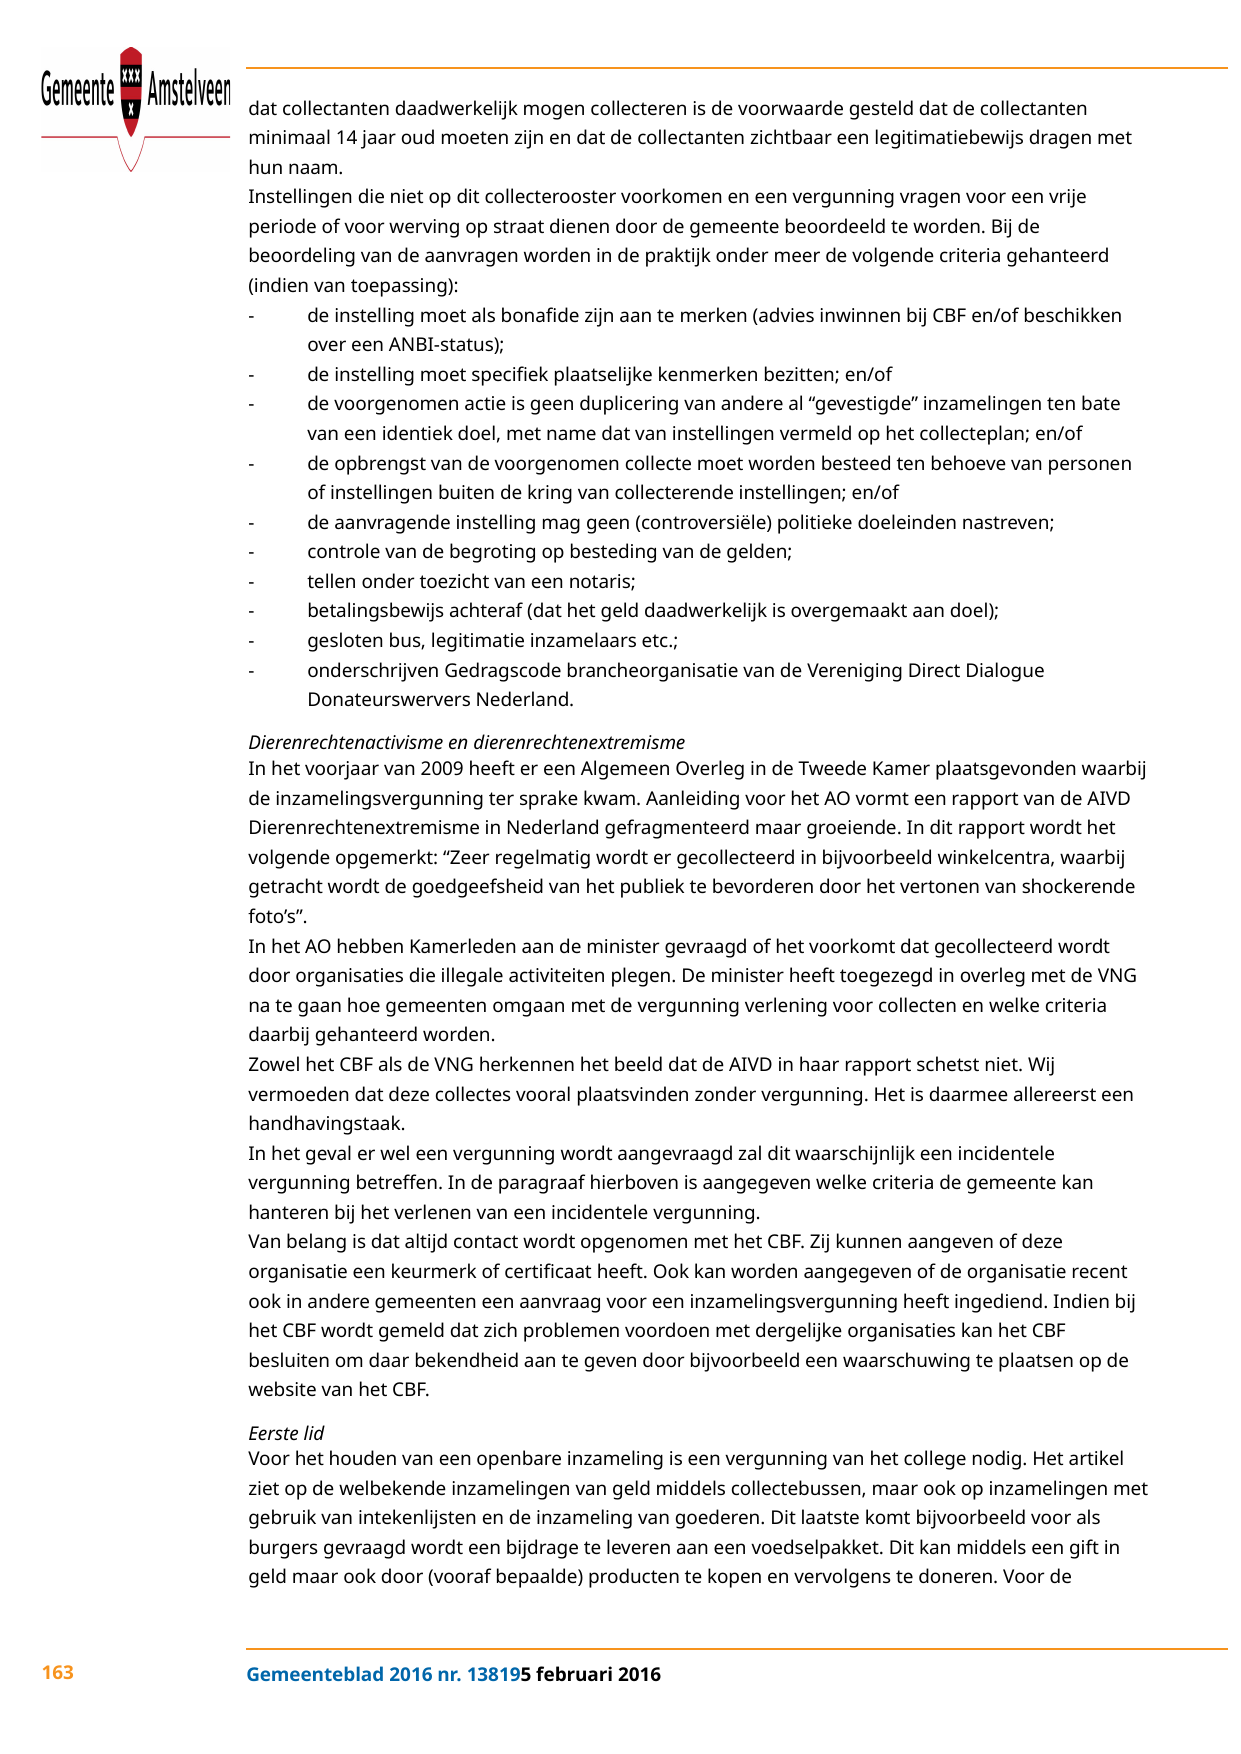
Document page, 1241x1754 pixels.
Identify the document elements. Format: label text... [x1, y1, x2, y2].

text In het geval er wel een vergunning wordt aangevraagd zal dit waarschijnlijk een incidentele vergunning betreffen. In de paragraaf hierboven is aangegeven welke criteria de gemeente kan hanteren bij het verlenen van een incidentele vergunning. [248, 1140, 1152, 1225]
text In het AO hebben Kamerleden aan de minister gevraagd of het voorkomt dat gecollecteerd wordt door organisaties die illegale activiteiten plegen. De minister heeft toegezegd in overleg met de VNG na te gaan hoe gemeenten omgaan met de vergunning verlening voor collecten en welke criteria daarbij gehanteerd worden. [248, 933, 1152, 1047]
picture [41, 47, 231, 172]
list de aanvragende instelling mag geen (controversiële) politieke doeleinden nastreven; [248, 509, 1152, 535]
text Dierenrechtenactivisme en dierenrechtenextremisme [248, 729, 1152, 755]
list de opbrengst van de voorgenomen collecte moet worden besteed ten behoeve van personen of instellingen buiten de kring van collecterende instellingen; en/of [248, 450, 1152, 505]
list tellen onder toezicht van een notaris; [248, 568, 1152, 594]
text Instellingen die niet op dit collecterooster voorkomen en een vergunning vragen voor een vrije periode of voor werving op straat dienen door de gemeente beoordeeld te worden. Bij de beoordeling van de aanvragen worden in de praktijk onder meer de volgende criteria gehanteerd (indien van toepassing): [248, 183, 1152, 298]
list gesloten bus, legitimatie inzamelaars etc.; [248, 627, 1152, 653]
text Voor het houden van een openbare inzameling is een vergunning van het college nodig. Het artikel ziet op de welbekende inzamelingen van geld middels collectebussen, maar ook op inzamelingen met gebruik van intekenlijsten en de inzameling van goederen. Dit laatste komt bijvoorbeeld voor als burgers gevraagd wordt een bijdrage te leveren aan een voedselpakket. Dit kan middels een gift in geld maar ook door (vooraf bepaalde) producten te kopen en vervolgens te doneren. Voor de [248, 1445, 1152, 1589]
text dat collectanten daadwerkelijk mogen collecteren is de voorwaarde gesteld dat de collectanten minimaal 14 jaar oud moeten zijn en dat de collectanten zichtbaar een legitimatiebewijs dragen met hun naam. [248, 95, 1152, 180]
text Zowel het CBF als de VNG herkennen het beeld dat de AIVD in haar rapport schetst niet. Wij vermoeden dat deze collectes vooral plaatsvinden zonder vergunning. Het is daarmee allereerst een handhavingstaak. [248, 1051, 1152, 1136]
list betalingsbewijs achteraf (dat het geld daadwerkelijk is overgemaakt aan doel); [248, 598, 1152, 623]
list onderschrijven Gedragscode brancheorganisatie van de Vereniging Direct Dialogue Donateurswervers Nederland. [248, 657, 1152, 712]
text Eerste lid [248, 1420, 1152, 1445]
list de instelling moet als bonafide zijn aan te merken (advies inwinnen bij CBF en/of beschikken over een ANBI-status); [248, 302, 1152, 357]
list controle van de begroting op besteding van de gelden; [248, 538, 1152, 564]
list de instelling moet specifiek plaatselijke kenmerken bezitten; en/of [248, 361, 1152, 387]
text In het voorjaar van 2009 heeft er een Algemeen Overleg in de Tweede Kamer plaatsgevonden waarbij de inzamelingsvergunning ter sprake kwam. Aanleiding voor het AO vormt een rapport van de AIVD Dierenrechtenextremisme in Nederland gefragmenteerd maar groeiende. In dit rapport wordt het volgende opgemerkt: “Zeer regelmatig wordt er gecollecteerd in bijvoorbeeld winkelcentra, waarbij getracht wordt de goedgeefsheid van het publiek te bevorderen door het vertonen van shockerende foto’s”. [248, 755, 1152, 929]
text Van belang is dat altijd contact wordt opgenomen met het CBF. Zij kunnen aangeven of deze organisatie een keurmerk of certificaat heeft. Ook kan worden aangegeven of de organisatie recent ook in andere gemeenten een aanvraag voor een inzamelingsvergunning heeft ingediend. Indien bij het CBF wordt gemeld dat zich problemen voordoen met dergelijke organisaties kan het CBF besluiten om daar bekendheid aan te geven door bijvoorbeeld een waarschuwing te plaatsen op de website van het CBF. [248, 1229, 1152, 1402]
list de voorgenomen actie is geen duplicering van andere al “gevestigde” inzamelingen ten bate van een identiek doel, met name dat van instellingen vermeld op het collecteplan; en/of [248, 391, 1152, 446]
